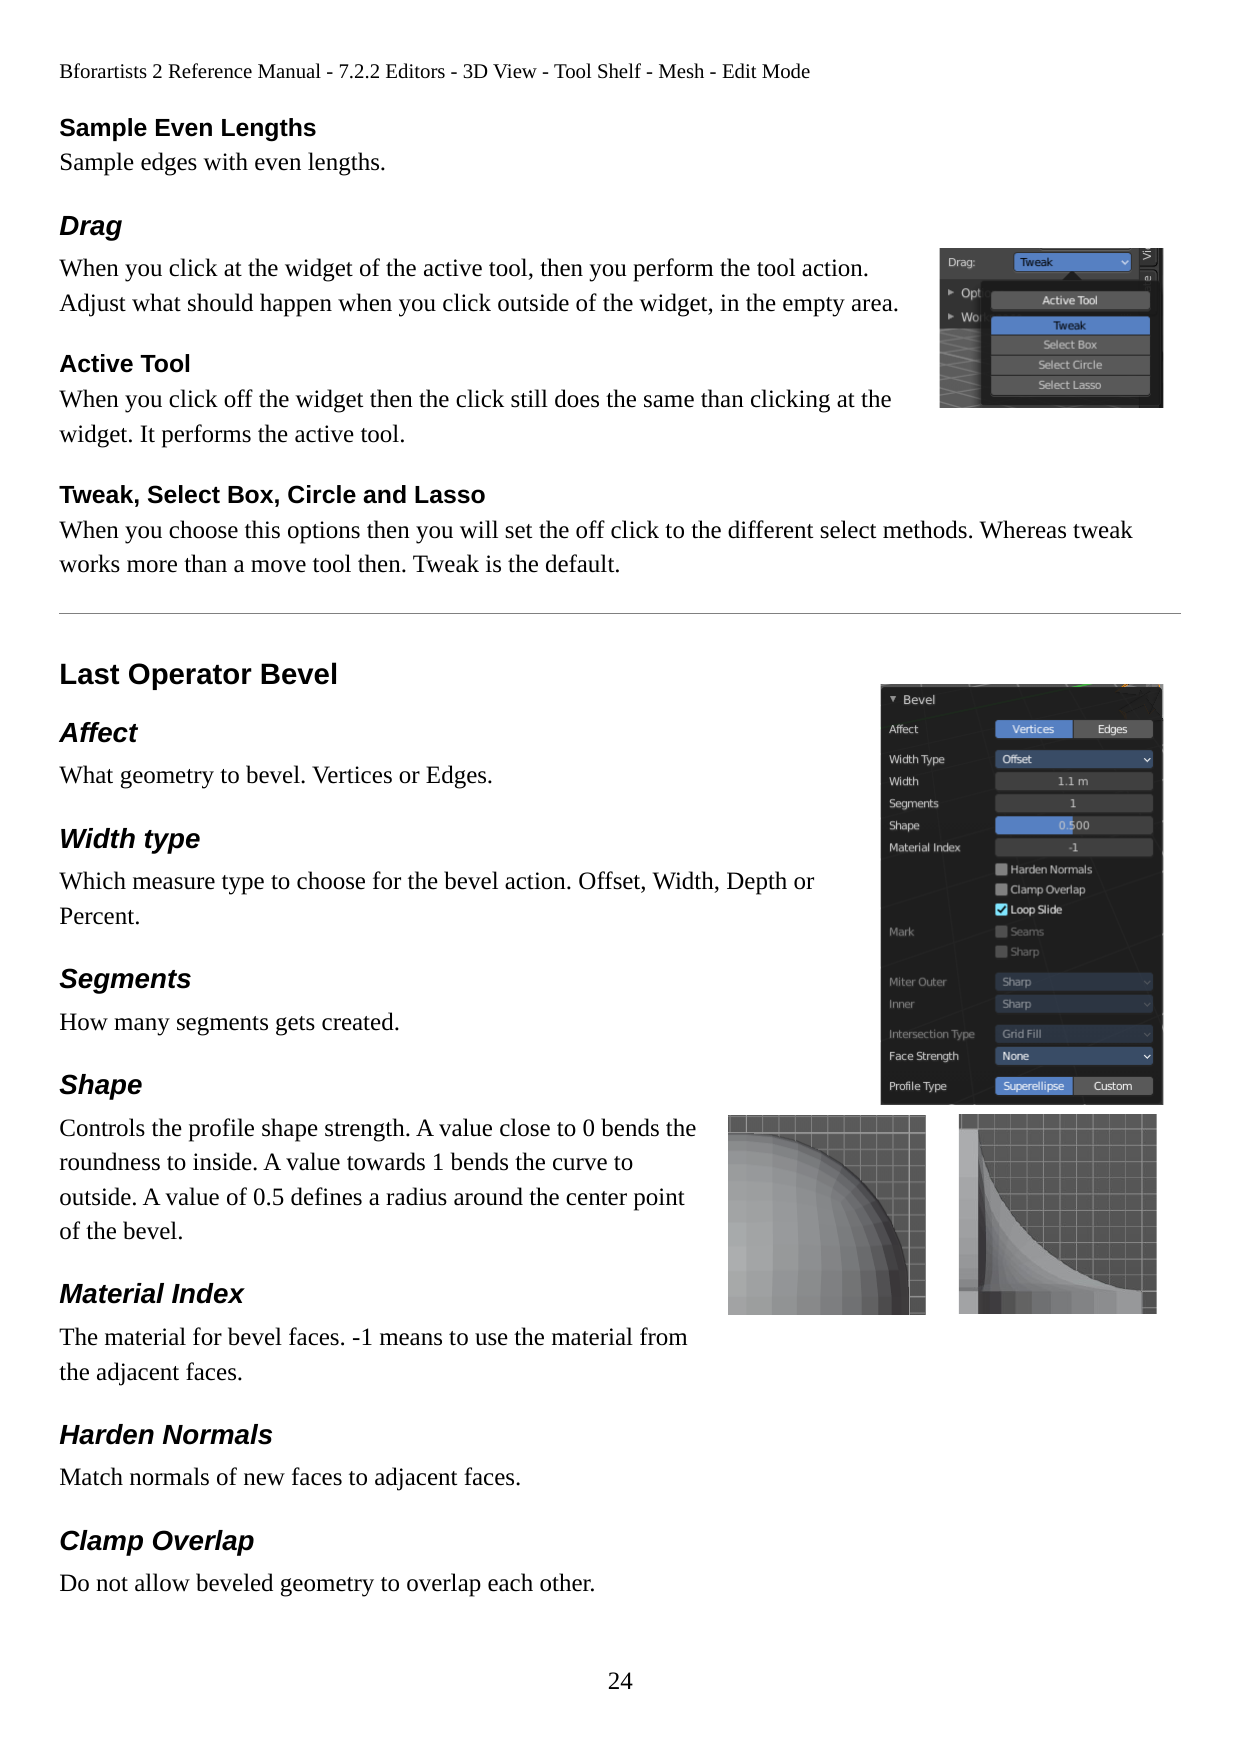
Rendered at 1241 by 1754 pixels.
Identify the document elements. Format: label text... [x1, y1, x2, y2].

subtitle [1157, 1278, 1181, 1309]
picture [958, 1114, 1157, 1314]
text When you choose this options then you will set the off click to the different select methods. Whereas tweak works more than a move tool then. Tweak is the default. [59, 515, 1181, 578]
text The material for bevel faces. -1 means to use the material from the adjacent faces. [59, 1322, 1181, 1385]
text What geometry to bevel. Vertices or Edges. [59, 760, 880, 789]
subtitle Clamp Overlap [59, 1524, 1181, 1556]
subtitle Last Operator Bevel [59, 657, 1181, 691]
text Sample edges with even lengths. [59, 147, 1181, 176]
subtitle Tweak, Select Box, Circle and Lasso [59, 480, 1181, 509]
subtitle Shape [59, 1068, 880, 1100]
subtitle [1164, 822, 1181, 854]
subtitle Affect [59, 716, 880, 748]
text Controls the profile shape strength. A value close to 0 bends the roundness to inside. A value towards 1 bends the curve to outside. A value of 0.5 defines a radius around the center point of the bevel. [59, 1113, 1181, 1245]
text How many segments gets created. [59, 1007, 880, 1036]
subtitle Width type [59, 822, 880, 854]
subtitle [1164, 962, 1181, 994]
text When you click at the widget of the active tool, then you perform the tool action. Adjust what should happen when you click outside of the widget, in the empty area. [59, 253, 939, 317]
text When you click off the widget then the click still does the same than clicking at the widget. It performs the active tool. [59, 384, 1181, 447]
text Do not allow beveled geometry to overlap each other. [59, 1568, 1181, 1597]
picture [939, 248, 1164, 408]
subtitle [1164, 716, 1181, 748]
subtitle Drag [59, 209, 1181, 241]
subtitle Material Index [59, 1278, 728, 1309]
subtitle Segments [59, 962, 880, 994]
subtitle [926, 1278, 958, 1309]
subtitle Harden Normals [59, 1418, 1181, 1450]
text Which measure type to choose for the bevel action. Offset, Width, Depth or Percent. [59, 866, 880, 929]
subtitle [1164, 349, 1181, 378]
subtitle Sample Even Lengths [59, 113, 1181, 141]
subtitle [1164, 1068, 1181, 1100]
picture [728, 1115, 926, 1315]
subtitle Active Tool [59, 349, 939, 378]
text Match normals of new faces to adjacent faces. [59, 1462, 1181, 1491]
picture [880, 684, 1164, 1105]
